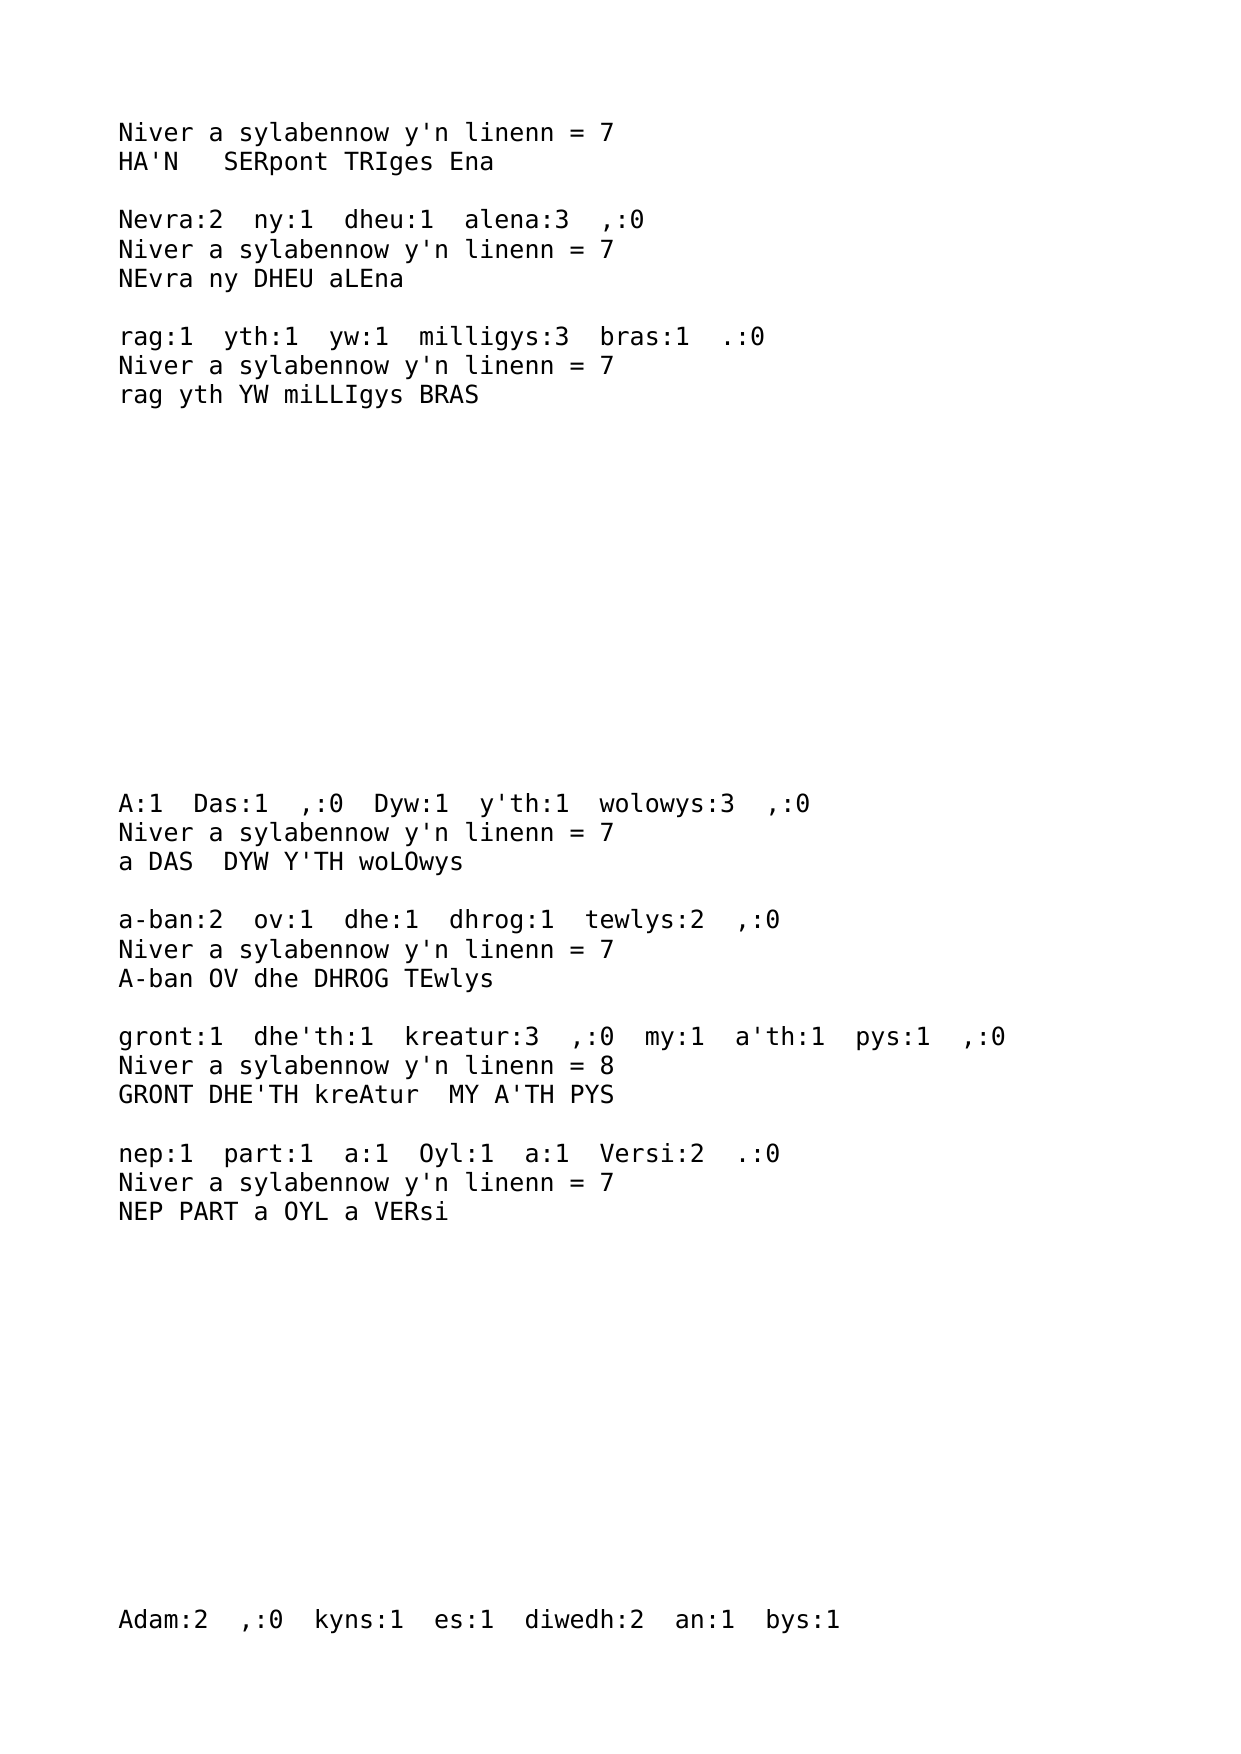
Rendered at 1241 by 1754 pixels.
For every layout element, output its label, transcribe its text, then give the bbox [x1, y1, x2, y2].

text a-ban:2 ov:1 dhe:1 dhrog:1 tewlys:2 ,:0 [118, 906, 1122, 935]
text Nevra:2 ny:1 dheu:1 alena:3 ,:0 [118, 206, 1122, 235]
text gront:1 dhe'th:1 kreatur:3 ,:0 my:1 a'th:1 pys:1 ,:0 [118, 1022, 1122, 1051]
text GRONT DHE'TH kreAtur MY A'TH PYS [118, 1081, 1122, 1110]
text rag yth YW miLLIgys BRAS [118, 381, 1122, 410]
text NEvra ny DHEU aLEna [118, 264, 1122, 293]
text A:1 Das:1 ,:0 Dyw:1 y'th:1 wolowys:3 ,:0 [118, 789, 1122, 818]
text Adam:2 ,:0 kyns:1 es:1 diwedh:2 an:1 bys:1 [118, 1606, 1122, 1635]
text Niver a sylabennow y'n linenn = 7 [118, 935, 1122, 964]
text Niver a sylabennow y'n linenn = 7 [118, 351, 1122, 381]
text Niver a sylabennow y'n linenn = 7 [118, 235, 1122, 264]
text Niver a sylabennow y'n linenn = 8 [118, 1051, 1122, 1081]
text rag:1 yth:1 yw:1 milligys:3 bras:1 .:0 [118, 322, 1122, 351]
text Niver a sylabennow y'n linenn = 7 [118, 1168, 1122, 1197]
text Niver a sylabennow y'n linenn = 7 [118, 818, 1122, 847]
text HA'N SERpont TRIges Ena [118, 147, 1122, 176]
text A-ban OV dhe DHROG TEwlys [118, 964, 1122, 993]
text NEP PART a OYL a VERsi [118, 1197, 1122, 1226]
text Niver a sylabennow y'n linenn = 7 [118, 118, 1122, 147]
text nep:1 part:1 a:1 Oyl:1 a:1 Versi:2 .:0 [118, 1139, 1122, 1168]
text a DAS DYW Y'TH woLOwys [118, 847, 1122, 876]
